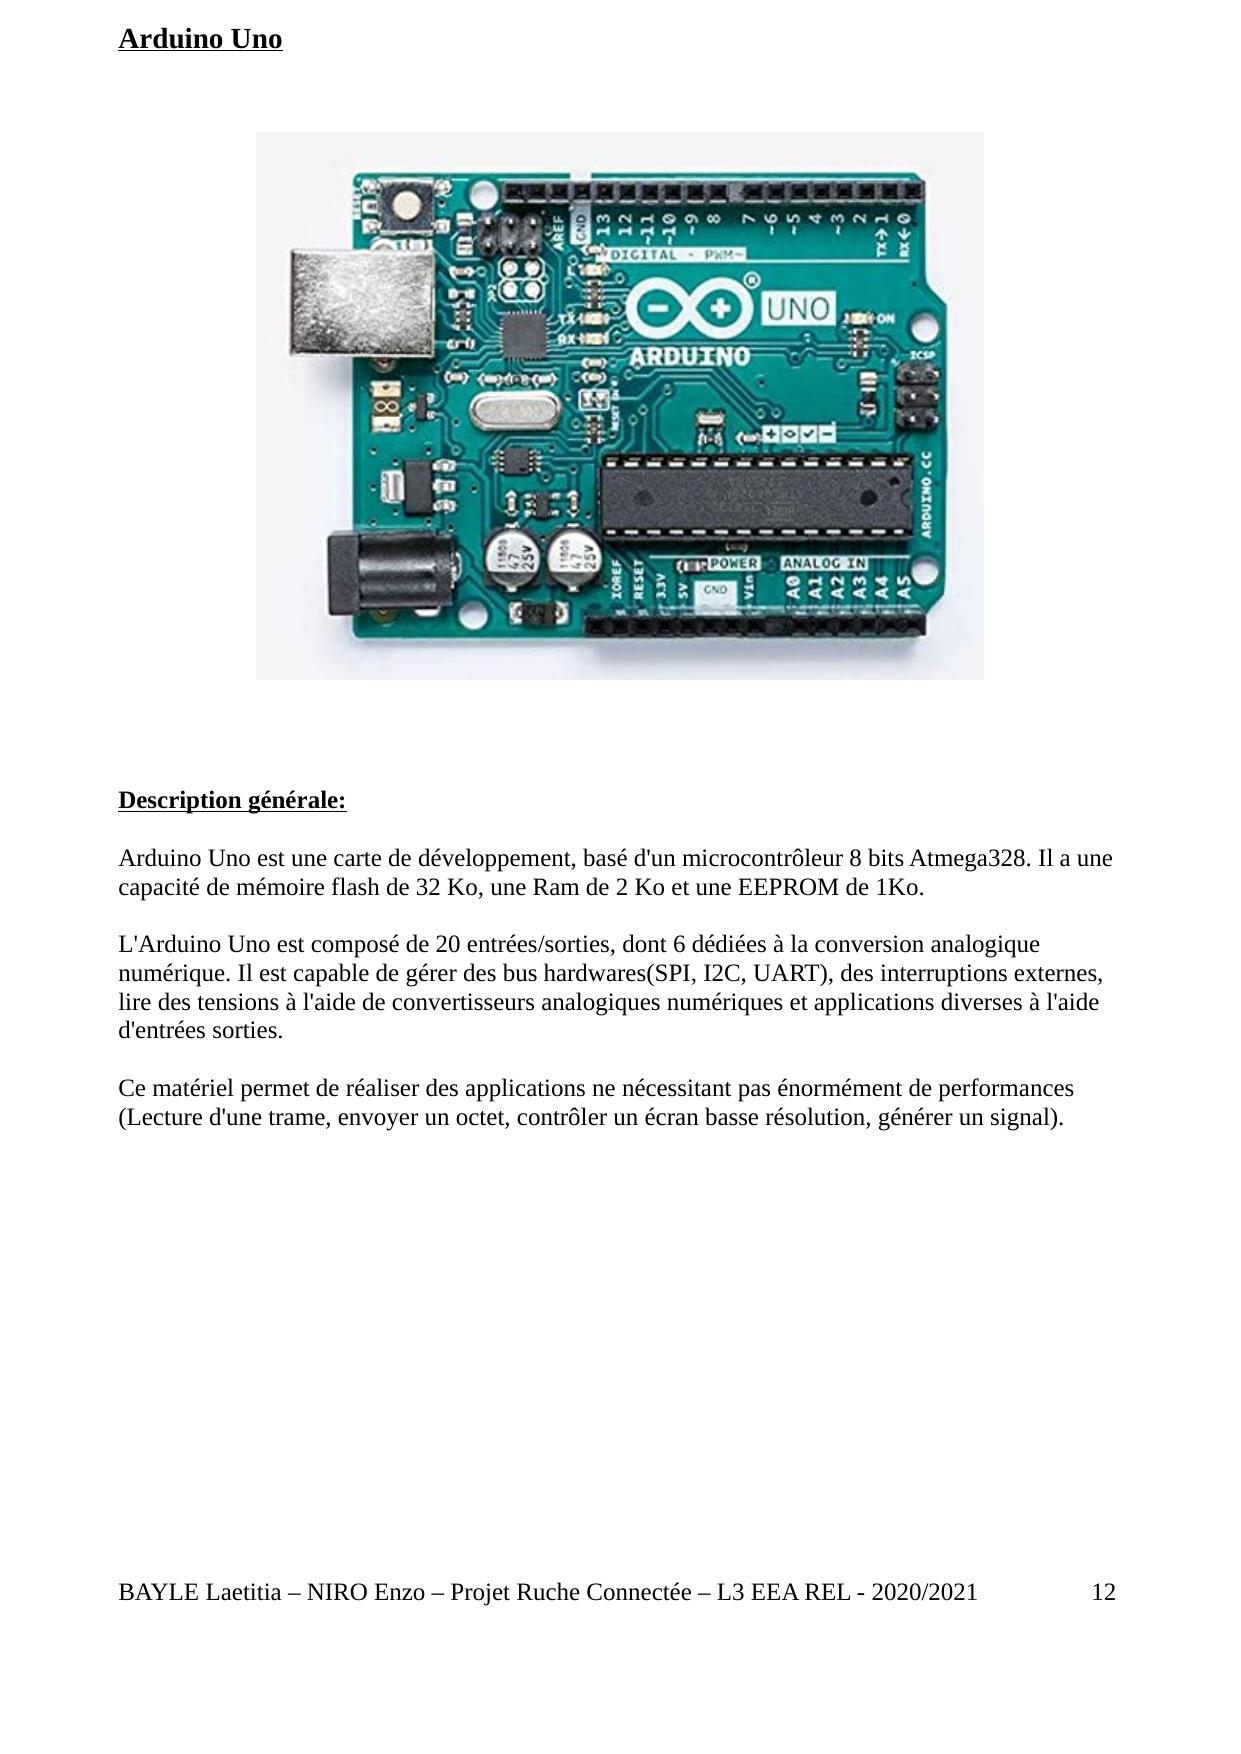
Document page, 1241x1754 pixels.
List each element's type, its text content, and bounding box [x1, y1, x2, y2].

subtitle Arduino Uno [118, 21, 1122, 54]
text Ce matériel permet de réaliser des applications ne nécessitant pas énormément de performances (Lecture d'une trame, envoyer un octet, contrôler un écran basse résolution, générer un signal). [118, 1073, 1122, 1131]
text Arduino Uno est une carte de développement, basé d'un microcontrôleur 8 bits Atmega328. Il a une capacité de mémoire flash de 32 Ko, une Ram de 2 Ko et une EEPROM de 1Ko. [118, 843, 1122, 901]
text Description générale: [118, 786, 1122, 814]
text L'Arduino Uno est composé de 20 entrées/sorties, dont 6 dédiées à la conversion analogique numérique. Il est capable de gérer des bus hardwares(SPI, I2C, UART), des interruptions externes, lire des tensions à l'aide de convertisseurs analogiques numériques et applications diverses à l'aide d'entrées sorties. [118, 929, 1122, 1044]
